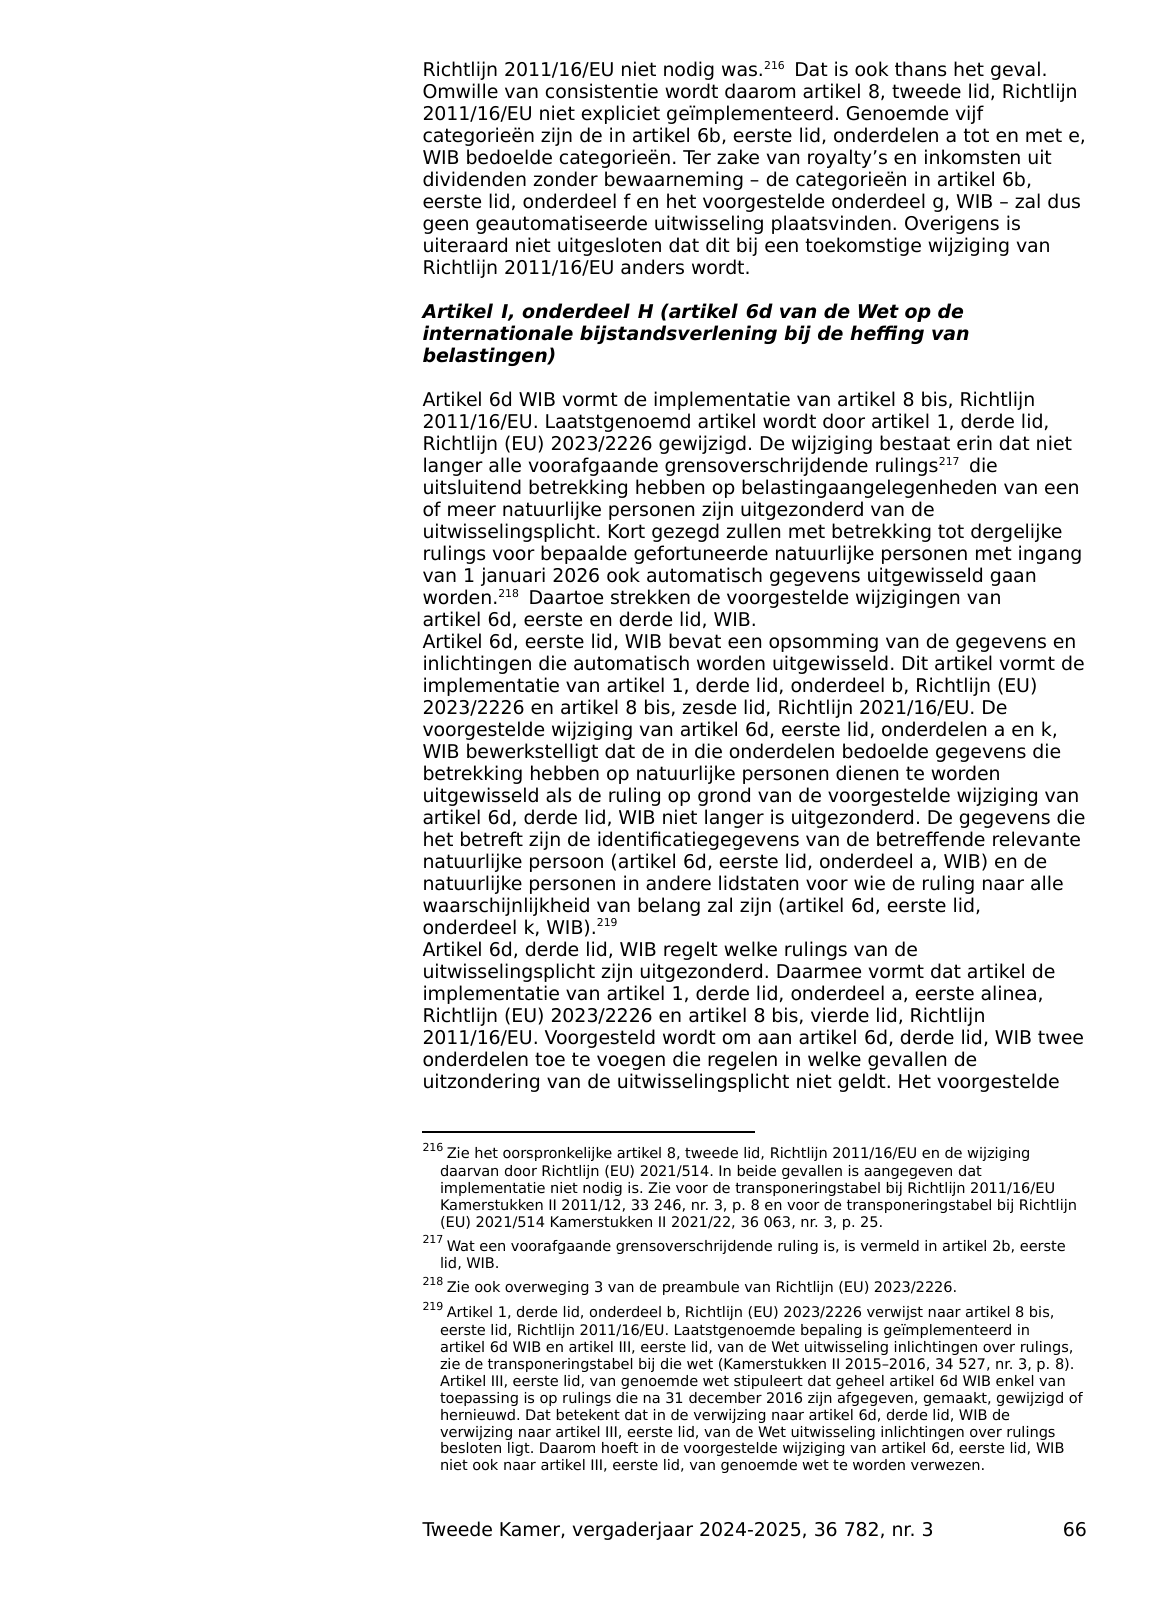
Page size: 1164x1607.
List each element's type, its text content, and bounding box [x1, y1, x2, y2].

subtitle Artikel I, onderdeel H (artikel 6d van de Wet op de internationale bijstandsverlening bij de heffing van belastingen) [422, 301, 1087, 367]
text Zie ook overweging 3 van de preambule van Richtlijn (EU) 2023/2226. [422, 1275, 1087, 1297]
text Wat een voorafgaande grensoverschrijdende ruling is, is vermeld in artikel 2b, eerste lid, WIB. [422, 1233, 1087, 1272]
text Artikel 6d WIB vormt de implementatie van artikel 8 bis, Richtlijn 2011/16/EU. Laatstgenoemd artikel wordt door artikel 1, derde lid, Richtlijn (EU) 2023/2226 gewijzigd. De wijziging bestaat erin dat niet langer alle voorafgaande grensoverschrijdende rulings die uitsluitend betrekking hebben op belastingaangelegenheden van een of meer natuurlijke personen zijn uitgezonderd van de uitwisselingsplicht. Kort gezegd zullen met betrekking tot dergelijke rulings voor bepaalde gefortuneerde natuurlijke personen met ingang van 1 januari 2026 ook automatisch gegevens uitgewisseld gaan worden. Daartoe strekken de voorgestelde wijzigingen van artikel 6d, eerste en derde lid, WIB. [422, 389, 1087, 631]
text Zie het oorspronkelijke artikel 8, tweede lid, Richtlijn 2011/16/EU en de wijziging daarvan door Richtlijn (EU) 2021/514. In beide gevallen is aangegeven dat implementatie niet nodig is. Zie voor de transponeringstabel bij Richtlijn 2011/16/EU Kamerstukken II 2011/12, 33 246, nr. 3, p. 8 en voor de transponeringstabel bij Richtlijn (EU) 2021/514 Kamerstukken II 2021/22, 36 063, nr. 3, p. 25. [422, 1141, 1087, 1231]
text Artikel 1, derde lid, onderdeel b, Richtlijn (EU) 2023/2226 verwijst naar artikel 8 bis, eerste lid, Richtlijn 2011/16/EU. Laatstgenoemde bepaling is geïmplementeerd in artikel 6d WIB en artikel III, eerste lid, van de Wet uitwisseling inlichtingen over rulings, zie de transponeringstabel bij die wet (Kamerstukken II 2015–2016, 34 527, nr. 3, p. 8). Artikel III, eerste lid, van genoemde wet stipuleert dat geheel artikel 6d WIB enkel van toepassing is op rulings die na 31 december 2016 zijn afgegeven, gemaakt, gewijzigd of hernieuwd. Dat betekent dat in de verwijzing naar artikel 6d, derde lid, WIB de verwijzing naar artikel III, eerste lid, van de Wet uitwisseling inlichtingen over rulings besloten ligt. Daarom hoeft in de voorgestelde wijziging van artikel 6d, eerste lid, WIB niet ook naar artikel III, eerste lid, van genoemde wet te worden verwezen. [422, 1300, 1087, 1474]
text Artikel 6d, eerste lid, WIB bevat een opsomming van de gegevens en inlichtingen die automatisch worden uitgewisseld. Dit artikel vormt de implementatie van artikel 1, derde lid, onderdeel b, Richtlijn (EU) 2023/2226 en artikel 8 bis, zesde lid, Richtlijn 2021/16/EU. De voorgestelde wijziging van artikel 6d, eerste lid, onderdelen a en k, WIB bewerkstelligt dat de in die onderdelen bedoelde gegevens die betrekking hebben op natuurlijke personen dienen te worden uitgewisseld als de ruling op grond van de voorgestelde wijziging van artikel 6d, derde lid, WIB niet langer is uitgezonderd. De gegevens die het betreft zijn de identificatiegegevens van de betreffende relevante natuurlijke persoon (artikel 6d, eerste lid, onderdeel a, WIB) en de natuurlijke personen in andere lidstaten voor wie de ruling naar alle waarschijnlijkheid van belang zal zijn (artikel 6d, eerste lid, onderdeel k, WIB). [422, 631, 1087, 939]
text Richtlijn 2011/16/EU niet nodig was. Dat is ook thans het geval. Omwille van consistentie wordt daarom artikel 8, tweede lid, Richtlijn 2011/16/EU niet expliciet geïmplementeerd. Genoemde vijf categorieën zijn de in artikel 6b, eerste lid, onderdelen a tot en met e, WIB bedoelde categorieën. Ter zake van royalty’s en inkomsten uit dividenden zonder bewaarneming – de categorieën in artikel 6b, eerste lid, onderdeel f en het voorgestelde onderdeel g, WIB – zal dus geen geautomatiseerde uitwisseling plaatsvinden. Overigens is uiteraard niet uitgesloten dat dit bij een toekomstige wijziging van Richtlijn 2011/16/EU anders wordt. [422, 59, 1087, 279]
text Artikel 6d, derde lid, WIB regelt welke rulings van de uitwisselingsplicht zijn uitgezonderd. Daarmee vormt dat artikel de implementatie van artikel 1, derde lid, onderdeel a, eerste alinea, Richtlijn (EU) 2023/2226 en artikel 8 bis, vierde lid, Richtlijn 2011/16/EU. Voorgesteld wordt om aan artikel 6d, derde lid, WIB twee onderdelen toe te voegen die regelen in welke gevallen de uitzondering van de uitwisselingsplicht niet geldt. Het voorgestelde [422, 939, 1087, 1092]
